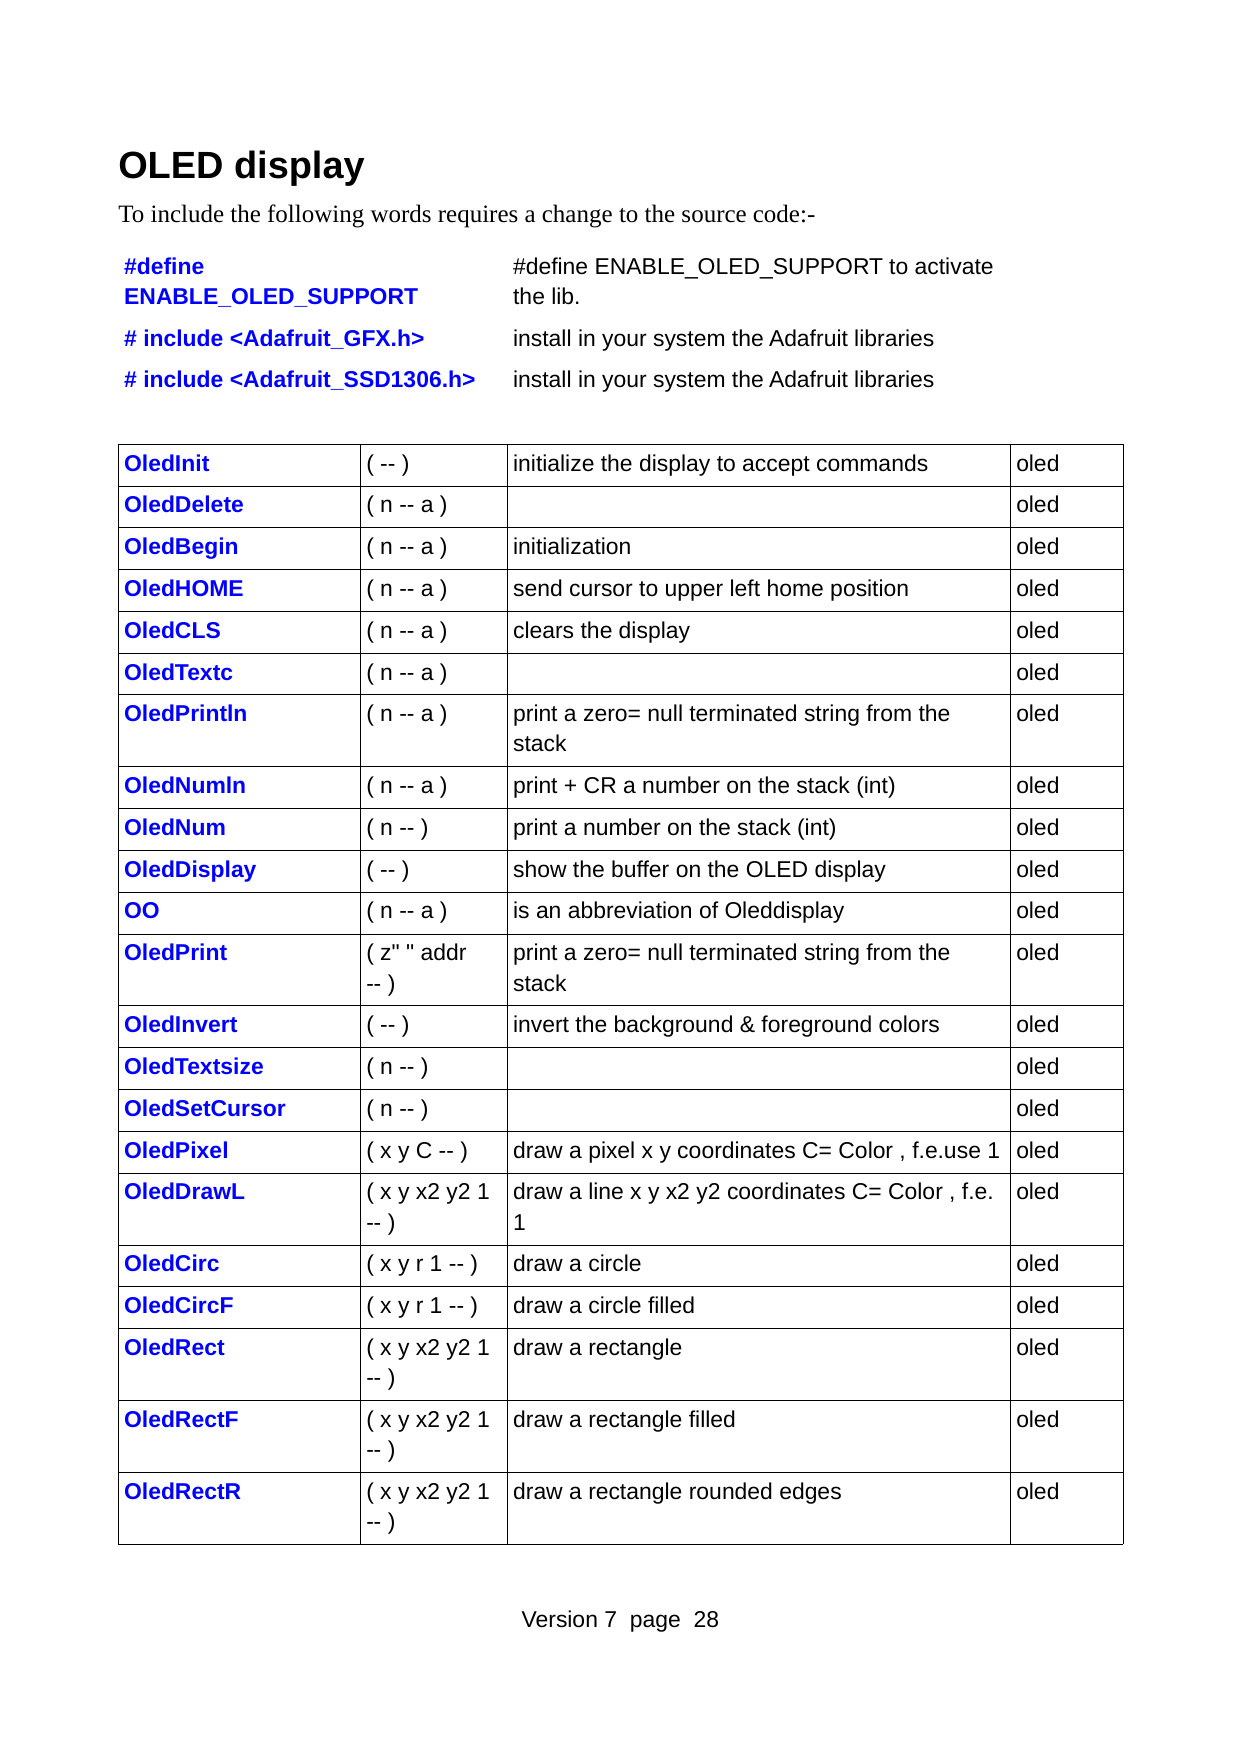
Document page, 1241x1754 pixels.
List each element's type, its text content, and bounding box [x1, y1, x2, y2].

table_cell ( n -- ) [361, 809, 507, 850]
table_cell oled [1011, 1006, 1123, 1047]
table_cell OledPixel [119, 1132, 360, 1172]
table_cell [1010, 319, 1123, 360]
table_cell draw a pixel x y coordinates C= Color , f.e.use 1 [508, 1132, 1010, 1172]
table_cell [508, 487, 1010, 527]
table_cell ( -- ) [361, 445, 507, 486]
table_cell draw a rectangle rounded edges [508, 1473, 1010, 1544]
table_cell oled [1011, 1048, 1123, 1089]
table_cell ( x y r 1 -- ) [361, 1246, 507, 1286]
table_cell ( -- ) [361, 851, 507, 892]
table_cell # include <Adafruit_SSD1306.h> [118, 360, 507, 402]
table_cell OledHOME [119, 570, 360, 611]
table_cell oled [1011, 935, 1123, 1005]
table_cell draw a circle [508, 1246, 1010, 1286]
table_cell oled [1011, 1329, 1123, 1400]
table_cell oled [1011, 570, 1123, 611]
table_cell ( z" " addr -- ) [361, 935, 507, 1005]
table_cell send cursor to upper left home position [508, 570, 1010, 611]
table_cell OledSetCursor [119, 1090, 360, 1131]
table_cell ( n -- ) [361, 1090, 507, 1131]
table_cell initialization [508, 528, 1010, 569]
table_cell ( x y x2 y2 1 -- ) [361, 1473, 507, 1544]
table_cell OledPrintln [119, 695, 360, 766]
table_cell OledNumln [119, 767, 360, 808]
table_cell ( n -- a ) [361, 487, 507, 527]
table_cell ( x y x2 y2 1 -- ) [361, 1174, 507, 1244]
table_header #define ENABLE_OLED_SUPPORT to activate the lib. [507, 247, 1010, 319]
table_cell clears the display [508, 612, 1010, 653]
table_header [1010, 247, 1123, 319]
table_header #define ENABLE_OLED_SUPPORT [118, 247, 507, 319]
table_cell oled [1011, 528, 1123, 569]
table_cell oled [1011, 1174, 1123, 1244]
table_cell invert the background & foreground colors [508, 1006, 1010, 1047]
table_cell oled [1011, 695, 1123, 766]
table_cell oled [1011, 1132, 1123, 1172]
table_cell OledRectR [119, 1473, 360, 1544]
table_cell print a zero= null terminated string from the stack [508, 935, 1010, 1005]
table_cell [508, 1090, 1010, 1131]
table_cell oled [1011, 893, 1123, 933]
table_cell oled [1011, 851, 1123, 892]
table_cell # include <Adafruit_GFX.h> [118, 319, 507, 360]
table_cell OledTextc [119, 654, 360, 694]
table_cell ( n -- a ) [361, 695, 507, 766]
table_cell draw a line x y x2 y2 coordinates C= Color , f.e. 1 [508, 1174, 1010, 1244]
table_cell ( n -- a ) [361, 767, 507, 808]
table_cell draw a rectangle [508, 1329, 1010, 1400]
table_cell OledNum [119, 809, 360, 850]
table_cell show the buffer on the OLED display [508, 851, 1010, 892]
table_cell OledCLS [119, 612, 360, 653]
table_cell print + CR a number on the stack (int) [508, 767, 1010, 808]
table_cell ( x y x2 y2 1 -- ) [361, 1329, 507, 1400]
table_cell oled [1011, 1246, 1123, 1286]
subtitle OLED display [118, 143, 1122, 187]
table_cell [508, 1048, 1010, 1089]
table_cell [118, 402, 507, 444]
table_cell ( n -- a ) [361, 612, 507, 653]
table_cell OledRectF [119, 1401, 360, 1472]
table_cell initialize the display to accept commands [508, 445, 1010, 486]
table_cell OledInvert [119, 1006, 360, 1047]
table_cell ( n -- a ) [361, 654, 507, 694]
table_cell ( n -- a ) [361, 528, 507, 569]
table_cell print a number on the stack (int) [508, 809, 1010, 850]
table_cell OO [119, 893, 360, 933]
table_cell OledDelete [119, 487, 360, 527]
table_cell is an abbreviation of Oleddisplay [508, 893, 1010, 933]
table_cell oled [1011, 654, 1123, 694]
table_cell [1010, 402, 1123, 444]
table_cell [1010, 360, 1123, 402]
table_cell draw a circle filled [508, 1287, 1010, 1328]
table_cell ( n -- ) [361, 1048, 507, 1089]
table_cell oled [1011, 767, 1123, 808]
table_cell OledPrint [119, 935, 360, 1005]
table_cell oled [1011, 445, 1123, 486]
table_cell OledRect [119, 1329, 360, 1400]
table_cell ( -- ) [361, 1006, 507, 1047]
table_cell ( x y r 1 -- ) [361, 1287, 507, 1328]
table_cell oled [1011, 612, 1123, 653]
table_cell oled [1011, 1401, 1123, 1472]
table_cell OledCirc [119, 1246, 360, 1286]
table_cell oled [1011, 487, 1123, 527]
table_cell oled [1011, 1473, 1123, 1544]
table_cell ( n -- a ) [361, 570, 507, 611]
table_cell install in your system the Adafruit libraries [507, 319, 1010, 360]
table_cell ( n -- a ) [361, 893, 507, 933]
table_cell ( x y C -- ) [361, 1132, 507, 1172]
table_cell OledBegin [119, 528, 360, 569]
table_cell print a zero= null terminated string from the stack [508, 695, 1010, 766]
table_cell oled [1011, 1090, 1123, 1131]
table_cell oled [1011, 1287, 1123, 1328]
text To include the following words requires a change to the source code:- [118, 199, 1122, 228]
table_cell ( x y x2 y2 1 -- ) [361, 1401, 507, 1472]
table_cell [508, 654, 1010, 694]
table_cell oled [1011, 809, 1123, 850]
table_cell OledCircF [119, 1287, 360, 1328]
table_cell [507, 402, 1010, 444]
table_cell OledDrawL [119, 1174, 360, 1244]
table_cell OledDisplay [119, 851, 360, 892]
table_cell OledTextsize [119, 1048, 360, 1089]
table_cell install in your system the Adafruit libraries [507, 360, 1010, 402]
table_cell draw a rectangle filled [508, 1401, 1010, 1472]
table_cell OledInit [119, 445, 360, 486]
